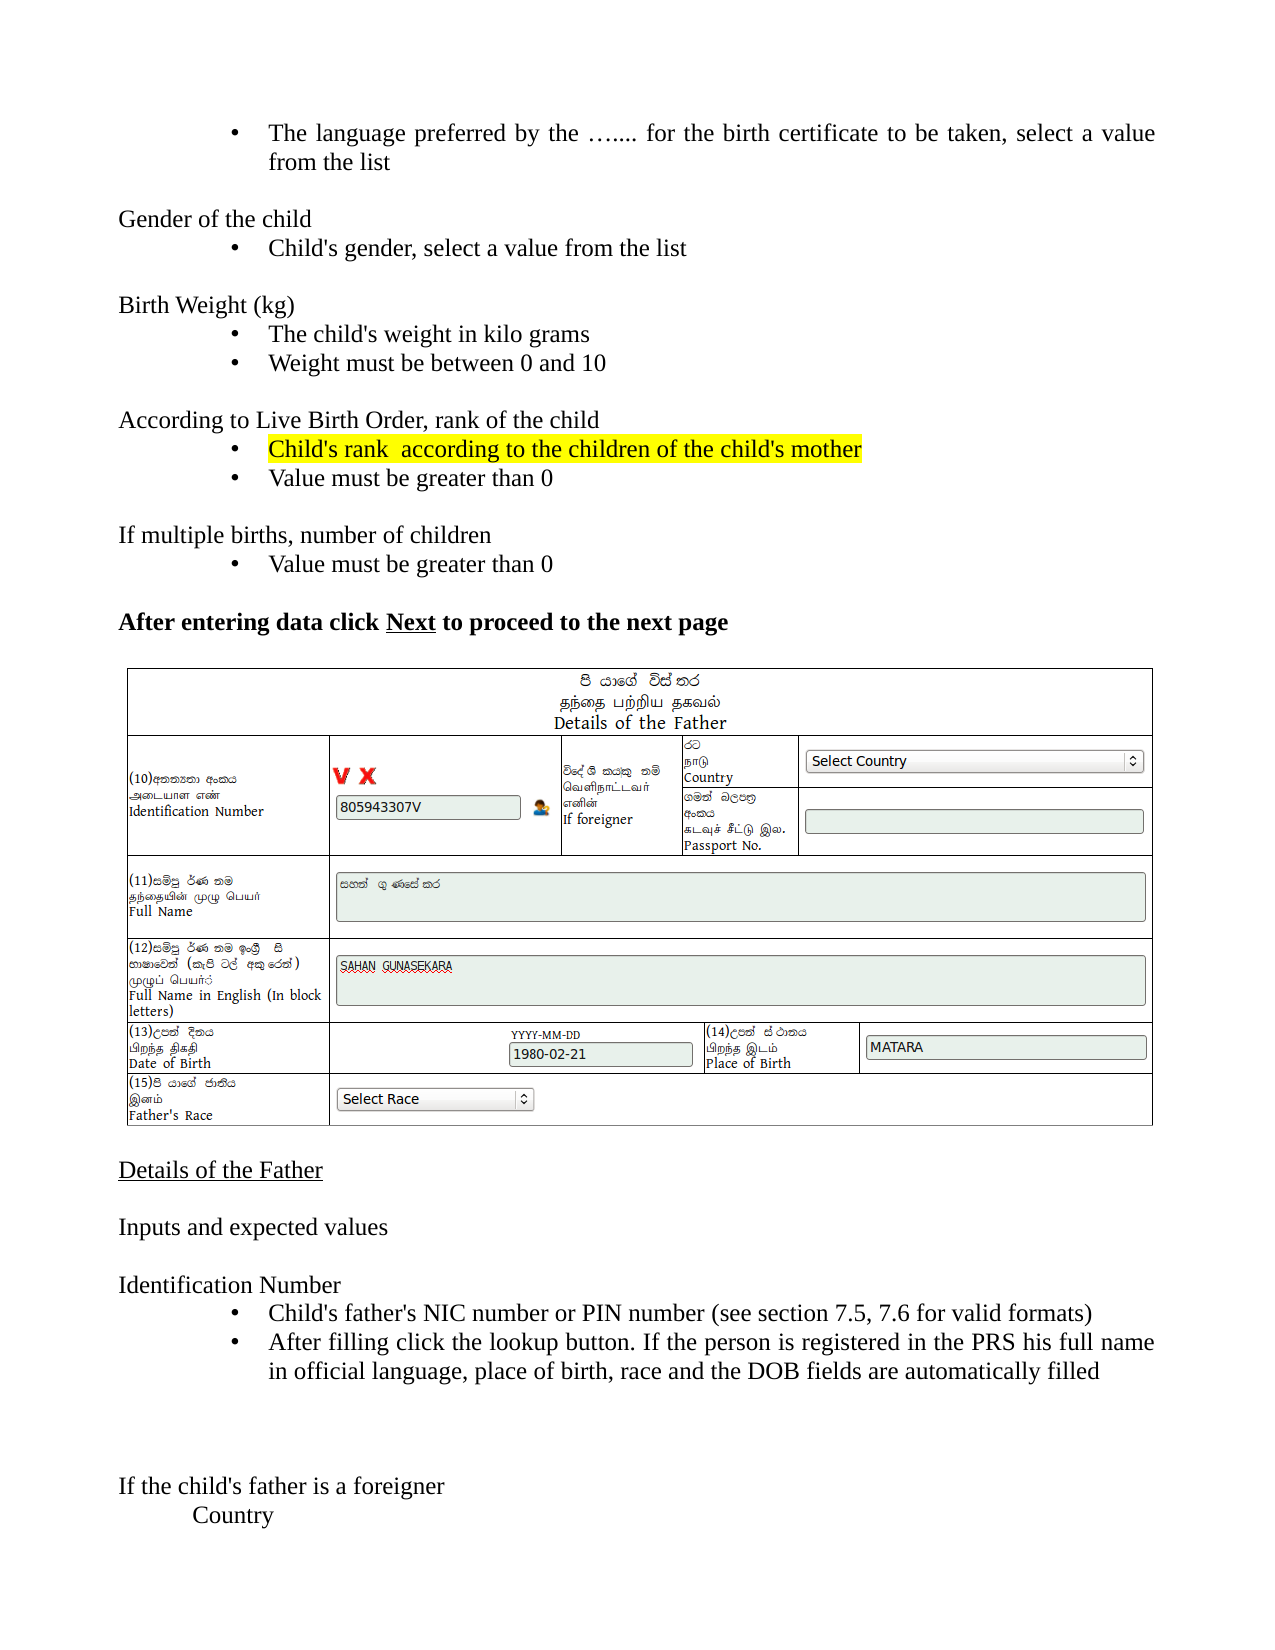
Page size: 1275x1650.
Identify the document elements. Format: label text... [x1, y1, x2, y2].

text Identification Number [118, 1270, 1157, 1298]
text After entering data click Next to proceed to the next page [118, 607, 1157, 636]
list Value must be greater than 0 [231, 463, 1157, 492]
list Child's father's NIC number or PIN number (see section 7.5, 7.6 for valid formats) [231, 1298, 1157, 1327]
list Value must be greater than 0 [231, 549, 1157, 578]
list The child's weight in kilo grams [231, 319, 1157, 348]
list Child's rank according to the children of the child's mother [231, 434, 1157, 463]
text Gender of the child [118, 204, 1157, 233]
list Weight must be between 0 and 10 [231, 348, 1157, 377]
text Inputs and expected values [118, 1212, 1157, 1241]
text If multiple births, number of children [118, 521, 1157, 549]
text If the child's father is a foreigner [118, 1471, 1157, 1500]
list Child's gender, select a value from the list [231, 233, 1157, 262]
list After filling click the lookup button. If the person is registered in the PRS his full name in official language, place of birth, race and the DOB fields are automatically filled [231, 1327, 1157, 1385]
text Birth Weight (kg) [118, 291, 1157, 319]
text Country [118, 1500, 1157, 1528]
list The language preferred by the ….... for the birth certificate to be taken, select a value from the list [231, 118, 1157, 176]
text According to Live Birth Order, rank of the child [118, 406, 1157, 434]
picture [118, 664, 1157, 1126]
text Details of the Father [118, 1155, 1157, 1183]
